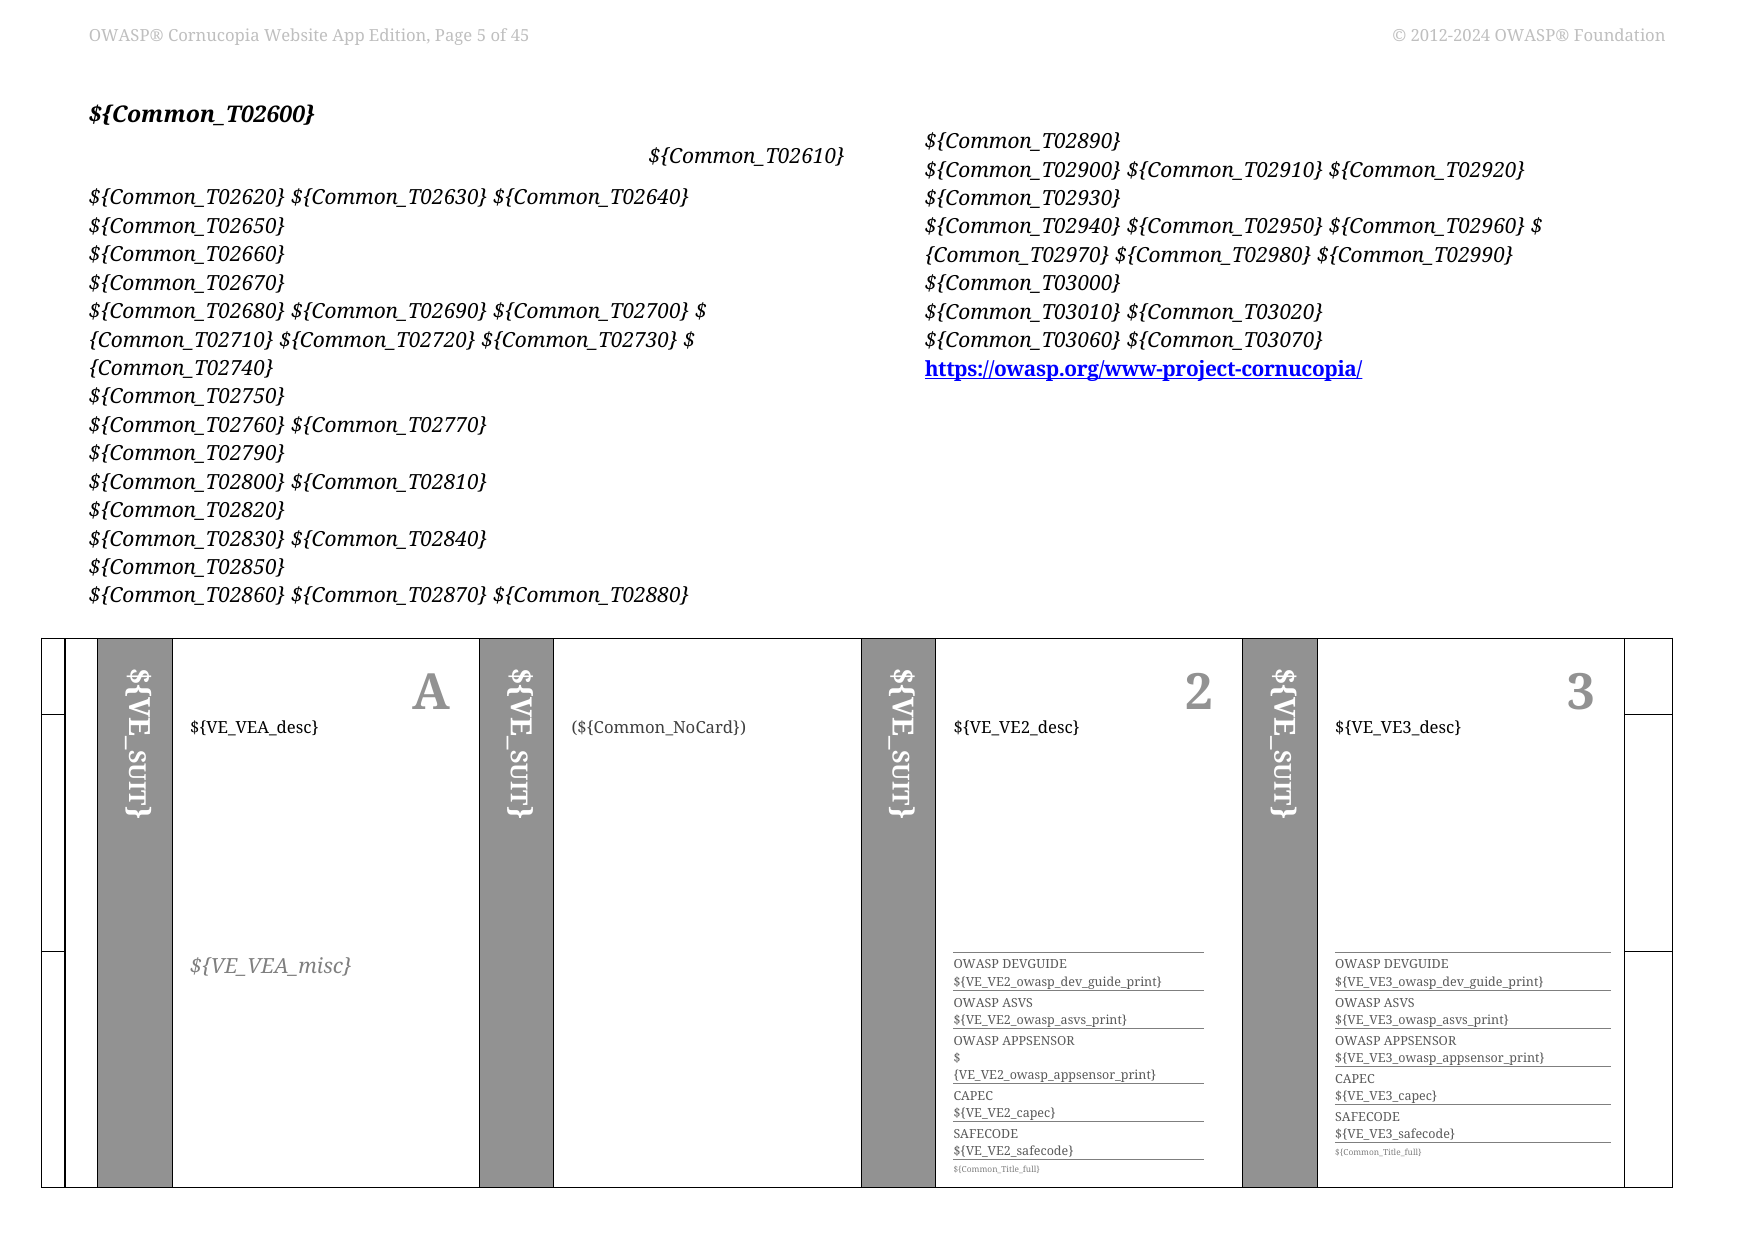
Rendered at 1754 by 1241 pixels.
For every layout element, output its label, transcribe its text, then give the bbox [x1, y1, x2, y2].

table_cell SAFECODE ${VE_VE3_safecode} [1335, 1105, 1611, 1142]
table_header ${VE_suit} [480, 639, 553, 1187]
table_header [1625, 639, 1672, 714]
table_cell OWASP ASVS ${VE_VE3_owasp_asvs_print} [1335, 991, 1611, 1028]
table_cell ${Common_Title_full} [1335, 1143, 1611, 1157]
table_header OWASP DEVGUIDE ${VE_VE3_owasp_dev_guide_print} [1335, 953, 1611, 990]
table_cell ${VE_VE3_desc} [1318, 714, 1624, 951]
table_cell SAFECODE ${VE_VE2_safecode} [953, 1122, 1204, 1159]
table_cell ${VE_VEA_misc} [173, 951, 479, 1187]
table_header [66, 639, 97, 1187]
table_cell CAPEC ${VE_VE2_capec} [953, 1084, 1204, 1121]
table_header ${VE_suit} [862, 639, 935, 1187]
table_header A [173, 639, 479, 714]
table_cell ${VE_VEA_desc} [173, 714, 479, 951]
table_cell OWASP APPSENSOR ${VE_VE2_owasp_appsensor_print} [953, 1029, 1204, 1083]
table_header ${VE_suit} [98, 639, 172, 1187]
table_cell [42, 952, 64, 1187]
table_cell [1318, 951, 1624, 1187]
table_cell ${VE_VE2_desc} [936, 714, 1242, 951]
table_header ${Common_T02890} ${Common_T02900} ${Common_T02910} ${Common_T02920} ${Common_T02930} ${Common_T02940} ${Common_T02950} ${Common_T02960} ${Common_T02970} ${Common_T02980} ${Common_T02990} ${Common_T03000} ${Common_T03010} ${Common_T03020} ${Common_T03060} ${Common_T03070} https://owasp.org/www-project-cornucopia/ [913, 98, 1677, 609]
table_cell ${Common_Title_full} [953, 1160, 1204, 1174]
table_cell (${Common_NoCard}) [554, 714, 861, 951]
table_header [554, 639, 861, 714]
table_cell OWASP ASVS ${VE_VE2_owasp_asvs_print} [953, 991, 1204, 1028]
table_cell [554, 951, 861, 1187]
table_header [42, 639, 64, 714]
table_cell [1625, 715, 1672, 951]
table_cell OWASP APPSENSOR ${VE_VE3_owasp_appsensor_print} [1335, 1029, 1611, 1066]
table_cell [42, 715, 64, 951]
table_cell [1625, 952, 1672, 1187]
table_header [856, 98, 913, 609]
table_header OWASP DEVGUIDE ${VE_VE2_owasp_dev_guide_print} [953, 953, 1204, 990]
table_header 3 [1318, 639, 1624, 714]
table_cell CAPEC ${VE_VE3_capec} [1335, 1067, 1611, 1104]
table_header ${VE_suit} [1243, 639, 1317, 1187]
table_header ${Common_T02600} ${Common_T02610} ${Common_T02620} ${Common_T02630} ${Common_T02640} ${Common_T02650} ${Common_T02660} ${Common_T02670} ${Common_T02680} ${Common_T02690} ${Common_T02700} ${Common_T02710} ${Common_T02720} ${Common_T02730} ${Common_T02740} ${Common_T02750} ${Common_T02760} ${Common_T02770} ${Common_T02790} ${Common_T02800} ${Common_T02810} ${Common_T02820} ${Common_T02830} ${Common_T02840} ${Common_T02850} ${Common_T02860} ${Common_T02870} ${Common_T02880} [78, 98, 856, 609]
table_cell [936, 951, 1242, 1187]
table_header 2 [936, 639, 1242, 714]
